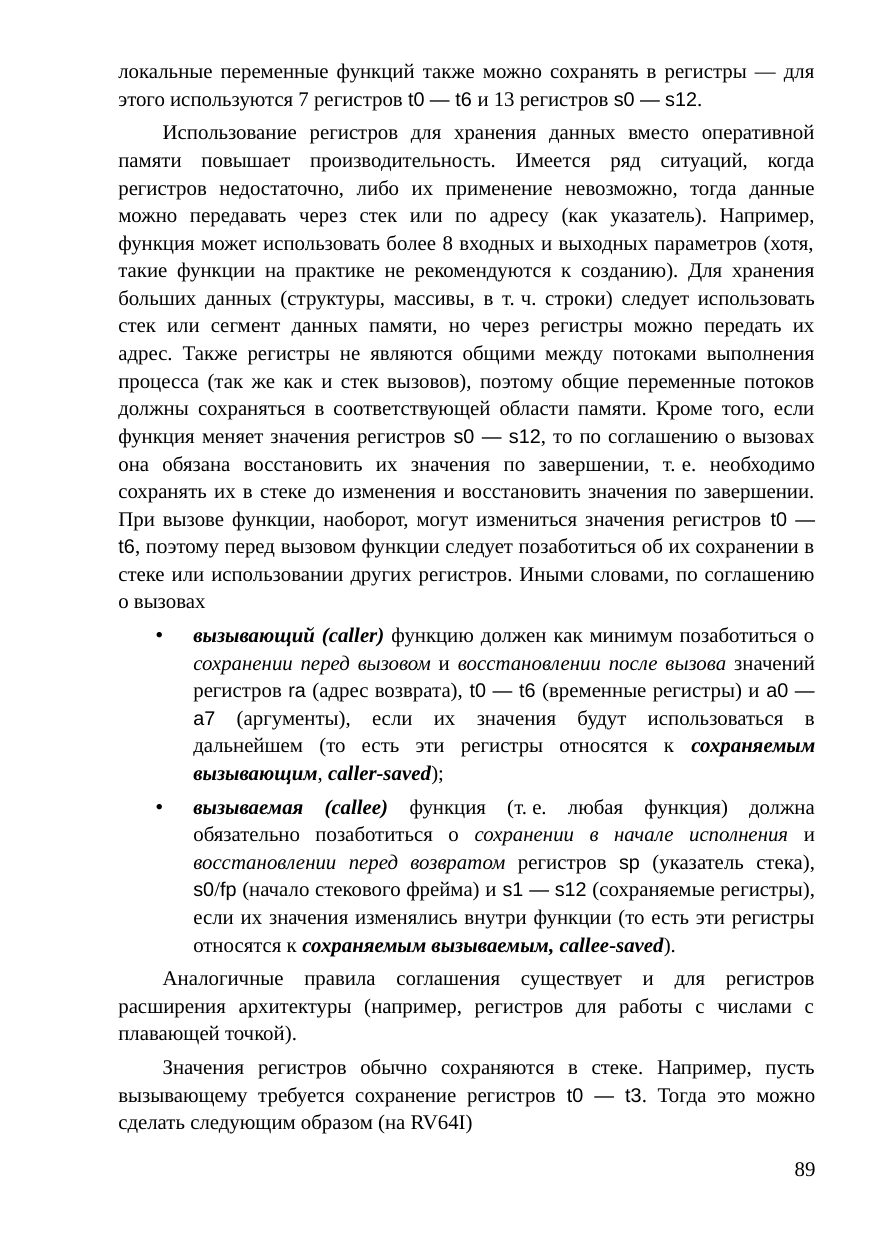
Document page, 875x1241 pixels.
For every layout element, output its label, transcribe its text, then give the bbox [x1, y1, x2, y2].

text Использование регистров для хранения данных вместо оперативной памяти повышает производительность. Имеется ряд ситуаций, когда регистров недостаточно, либо их применение невозможно, тогда данные можно передавать через стек или по адресу (как указатель). Например, функция может использовать более 8 входных и выходных параметров (хотя, такие функции на практике не рекомендуются к созданию). Для хранения больших данных (структуры, массивы, в т. ч. строки) следует использовать стек или сегмент данных памяти, но через регистры можно передать их адрес. Также регистры не являются общими между потоками выполнения процесса (так же как и стек вызовов), поэтому общие переменные потоков должны сохраняться в соответствующей области памяти. Кроме того, если функция меняет значения регистров s0 — s12, то по соглашению о вызовах она обязана восстановить их значения по завершении, т. е. необходимо сохранять их в стеке до изменения и восстановить значения по завершении. При вызове функции, наоборот, могут измениться значения регистров t0 — t6, поэтому перед вызовом функции следует позаботиться об их сохранении в стеке или использовании других регистров. Иными словами, по соглашению о вызовах [118, 120, 815, 613]
text Аналогичные правила соглашения существует и для регистров расширения архитектуры (например, регистров для работы с числами с плавающей точкой). [118, 966, 815, 1045]
text локальные переменные функций также можно сохранять в регистры — для этого используются 7 регистров t0 — t6 и 13 регистров s0 — s12. [118, 59, 815, 111]
text Значения регистров обычно сохраняются в стеке. Например, пусть вызывающему требуется сохранение регистров t0 — t3. Тогда это можно сделать следующим образом (на RV64I) [118, 1055, 815, 1134]
list вызываемая (callee) функция (т. е. любая функция) должна обязательно позаботиться о сохранении в начале исполнения и восстановлении перед возвратом регистров sp (указатель стека), s0/fp (начало стекового фрейма) и s1 — s12 (сохраняемые регистры), если их значения изменялись внутри функции (то есть эти регистры относятся к сохраняемым вызываемым, callee-saved). [156, 794, 815, 957]
list вызывающий (caller) функцию должен как минимум позаботиться о сохранении перед вызовом и восстановлении после вызова значений регистров ra (адрес возврата), t0 — t6 (временные регистры) и a0 — a7 (аргументы), если их значения будут использоваться в дальнейшем (то есть эти регистры относятся к сохраняемым вызывающим, caller-saved); [156, 623, 815, 785]
